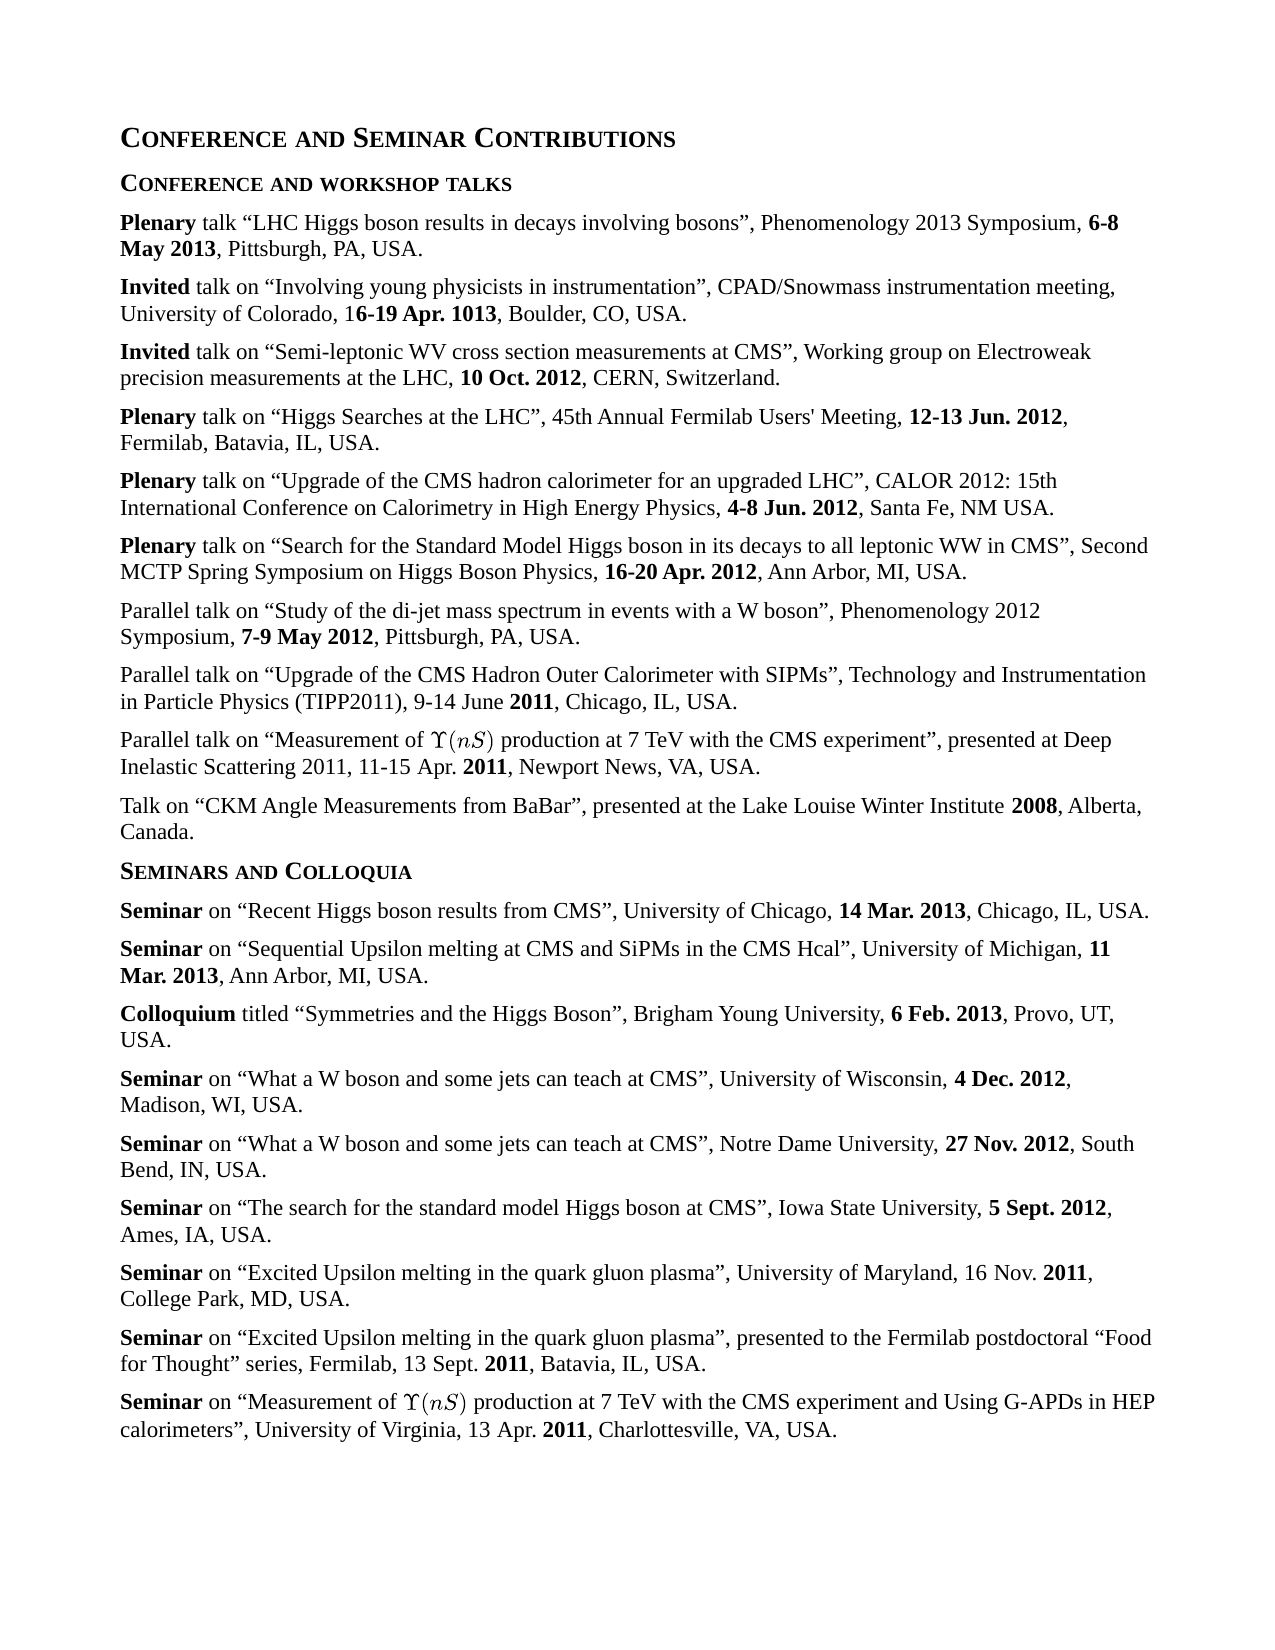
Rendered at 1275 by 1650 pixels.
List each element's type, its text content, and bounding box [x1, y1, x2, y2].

text Colloquium titled “Symmetries and the Higgs Boson”, Brigham Young University, 6 Feb. 2013, Provo, UT, USA. [120, 1000, 1155, 1053]
text Plenary talk on “Search for the Standard Model Higgs boson in its decays to all leptonic WW in CMS”, Second MCTP Spring Symposium on Higgs Boson Physics, 16-20 Apr. 2012, Ann Arbor, MI, USA. [120, 532, 1155, 585]
text Invited talk on “Involving young physicists in instrumentation”, CPAD/Snowmass instrumentation meeting, University of Colorado, 16-19 Apr. 1013, Boulder, CO, USA. [120, 273, 1155, 326]
text Parallel talk on “Study of the di-jet mass spectrum in events with a W boson”, Phenomenology 2012 Symposium, 7-9 May 2012, Pittsburgh, PA, USA. [120, 597, 1155, 649]
text Seminar on “Excited Upsilon melting in the quark gluon plasma”, presented to the Fermilab postdoctoral “Food for Thought” series, Fermilab, 13 Sept. 2011, Batavia, IL, USA. [120, 1324, 1155, 1376]
text Parallel talk on “Upgrade of the CMS Hadron Outer Calorimeter with SIPMs”, Technology and Instrumentation in Particle Physics (TIPP2011), 9-14 June 2011, Chicago, IL, USA. [120, 661, 1155, 714]
text Seminar on “Measurement of production at 7 TeV with the CMS experiment and Using G-APDs in HEP calorimeters”, University of Virginia, 13 Apr. 2011, Charlottesville, VA, USA. [120, 1388, 1155, 1442]
text Parallel talk on “Measurement of production at 7 TeV with the CMS experiment”, presented at Deep Inelastic Scattering 2011, 11-15 Apr. 2011, Newport News, VA, USA. [120, 726, 1155, 780]
text Seminars and Colloquia [120, 856, 1155, 885]
text Seminar on “Recent Higgs boson results from CMS”, University of Chicago, 14 Mar. 2013, Chicago, IL, USA. [120, 897, 1155, 923]
text Conference and Seminar Contributions [120, 120, 1155, 153]
text Plenary talk on “Higgs Searches at the LHC”, 45th Annual Fermilab Users' Meeting, 12-13 Jun. 2012, Fermilab, Batavia, IL, USA. [120, 403, 1155, 455]
text Conference and workshop talks [120, 168, 1155, 197]
text Invited talk on “Semi-leptonic WV cross section measurements at CMS”, Working group on Electroweak precision measurements at the LHC, 10 Oct. 2012, CERN, Switzerland. [120, 338, 1155, 391]
text Talk on “CKM Angle Measurements from BaBar”, presented at the Lake Louise Winter Institute 2008, Alberta, Canada. [120, 792, 1155, 844]
text Seminar on “Excited Upsilon melting in the quark gluon plasma”, University of Maryland, 16 Nov. 2011, College Park, MD, USA. [120, 1259, 1155, 1312]
text Plenary talk “LHC Higgs boson results in decays involving bosons”, Phenomenology 2013 Symposium, 6-8 May 2013, Pittsburgh, PA, USA. [120, 209, 1155, 261]
text Seminar on “The search for the standard model Higgs boson at CMS”, Iowa State University, 5 Sept. 2012, Ames, IA, USA. [120, 1194, 1155, 1247]
text Seminar on “What a W boson and some jets can teach at CMS”, Notre Dame University, 27 Nov. 2012, South Bend, IN, USA. [120, 1129, 1155, 1182]
text Seminar on “What a W boson and some jets can teach at CMS”, University of Wisconsin, 4 Dec. 2012, Madison, WI, USA. [120, 1065, 1155, 1118]
text Plenary talk on “Upgrade of the CMS hadron calorimeter for an upgraded LHC”, CALOR 2012: 15th International Conference on Calorimetry in High Energy Physics, 4-8 Jun. 2012, Santa Fe, NM USA. [120, 467, 1155, 520]
text Seminar on “Sequential Upsilon melting at CMS and SiPMs in the CMS Hcal”, University of Michigan, 11 Mar. 2013, Ann Arbor, MI, USA. [120, 936, 1155, 988]
